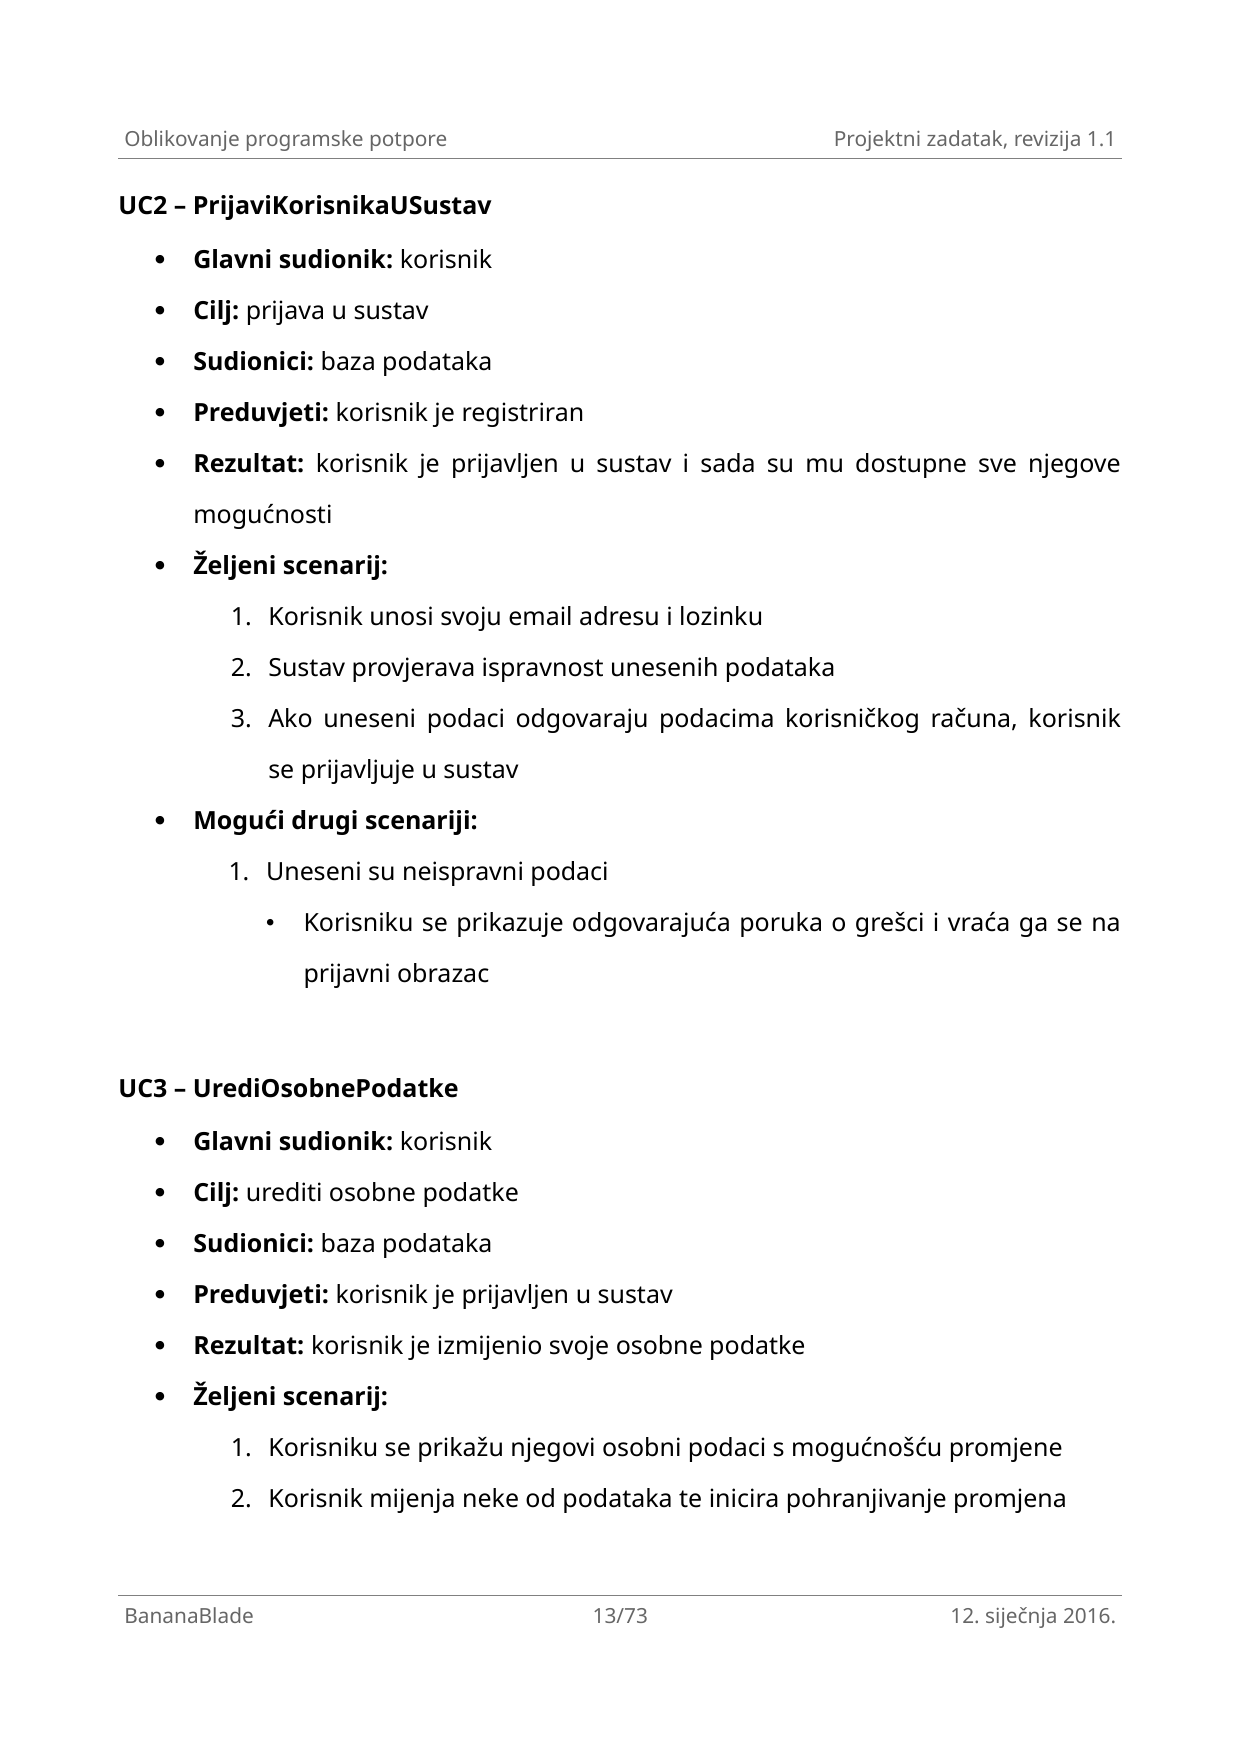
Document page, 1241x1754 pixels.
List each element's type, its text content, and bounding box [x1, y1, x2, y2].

list Sudionici: baza podataka [156, 343, 1122, 377]
list Sudionici: baza podataka [156, 1226, 1122, 1260]
list Glavni sudionik: korisnik [156, 1124, 1122, 1158]
list Sustav provjerava ispravnost unesenih podataka [231, 650, 1122, 684]
subtitle UC3 – UrediOsobnePodatke [118, 1071, 1122, 1104]
list Korisniku se prikazuje odgovarajuća poruka o grešci i vraća ga se na prijavni obrazac [266, 905, 1122, 990]
list Korisnik unosi svoju email adresu i lozinku [231, 599, 1122, 633]
list Cilj: prijava u sustav [156, 292, 1122, 326]
list Mogući drugi scenariji: [156, 803, 1122, 837]
list Preduvjeti: korisnik je registriran [156, 394, 1122, 428]
list Rezultat: korisnik je prijavljen u sustav i sada su mu dostupne sve njegove mogućnosti [156, 446, 1122, 531]
list Glavni sudionik: korisnik [156, 241, 1122, 275]
list Ako uneseni podaci odgovaraju podacima korisničkog računa, korisnik se prijavljuje u sustav [231, 701, 1122, 786]
list Uneseni su neispravni podaci [228, 854, 1122, 888]
list Rezultat: korisnik je izmijenio svoje osobne podatke [156, 1328, 1122, 1362]
list Cilj: urediti osobne podatke [156, 1175, 1122, 1209]
list Korisnik mijenja neke od podataka te inicira pohranjivanje promjena [231, 1481, 1122, 1515]
list Željeni scenarij: [156, 548, 1122, 582]
list Preduvjeti: korisnik je prijavljen u sustav [156, 1277, 1122, 1311]
subtitle UC2 – PrijaviKorisnikaUSustav [118, 188, 1122, 222]
list Željeni scenarij: [156, 1379, 1122, 1413]
list Korisniku se prikažu njegovi osobni podaci s mogućnošću promjene [231, 1430, 1122, 1464]
